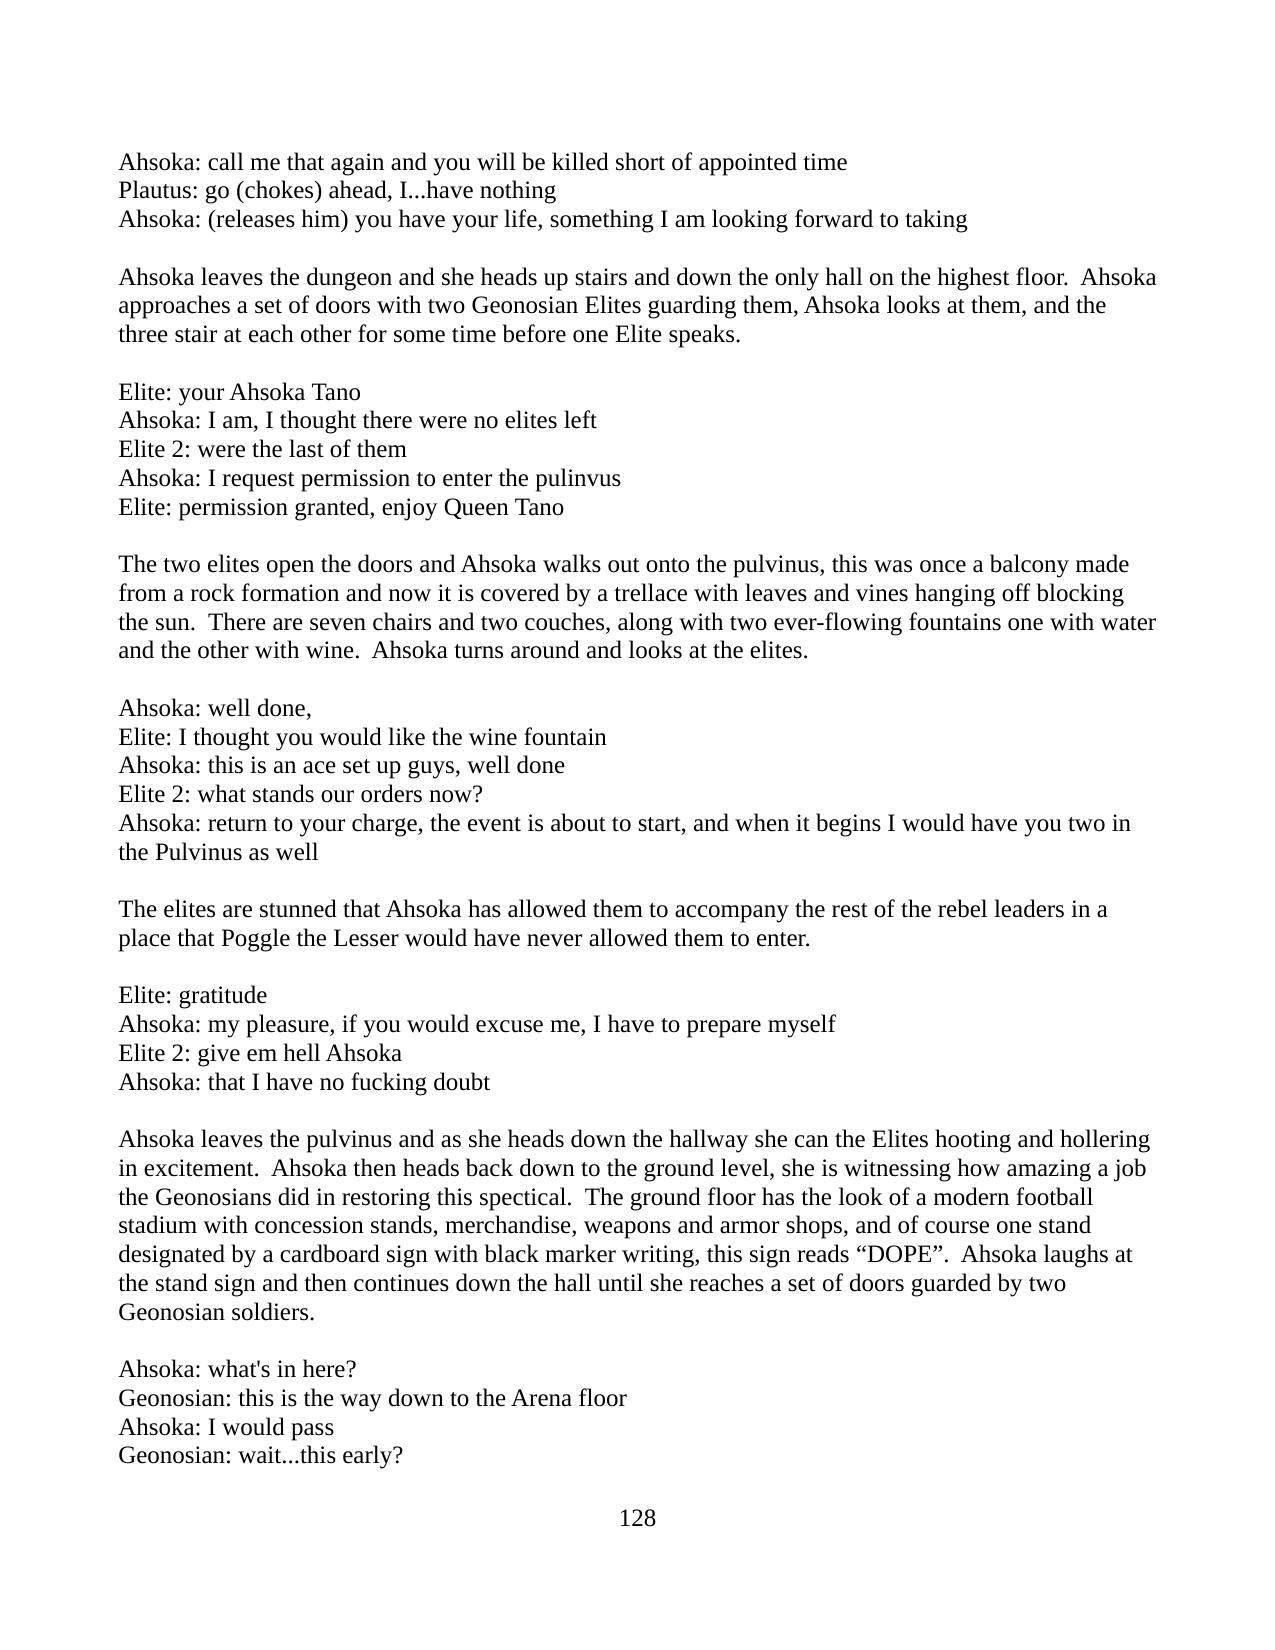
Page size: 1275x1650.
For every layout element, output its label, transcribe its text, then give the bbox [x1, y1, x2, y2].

text Elite: I thought you would like the wine fountain [118, 722, 1157, 751]
text Elite 2: were the last of them [118, 434, 1157, 463]
text Elite 2: give em hell Ahsoka [118, 1038, 1157, 1067]
text Ahsoka: this is an ace set up guys, well done [118, 751, 1157, 779]
text Ahsoka: call me that again and you will be killed short of appointed time [118, 147, 1157, 176]
text Elite: your Ahsoka Tano [118, 377, 1157, 406]
text Ahsoka: what's in here? [118, 1354, 1157, 1383]
text The elites are stunned that Ahsoka has allowed them to accompany the rest of the rebel leaders in a place that Poggle the Lesser would have never allowed them to enter. [118, 894, 1157, 952]
text Ahsoka: (releases him) you have your life, something I am looking forward to taking [118, 204, 1157, 233]
text Elite: gratitude [118, 981, 1157, 1009]
text Ahsoka: I am, I thought there were no elites left [118, 406, 1157, 434]
text Elite: permission granted, enjoy Queen Tano [118, 492, 1157, 521]
text Ahsoka leaves the pulvinus and as she heads down the hallway she can the Elites hooting and hollering in excitement. Ahsoka then heads back down to the ground level, she is witnessing how amazing a job the Geonosians did in restoring this spectical. The ground floor has the look of a modern football stadium with concession stands, merchandise, weapons and armor shops, and of course one stand designated by a cardboard sign with black marker writing, this sign reads “DOPE”. Ahsoka laughs at the stand sign and then continues down the hall until she reaches a set of doors guarded by two Geonosian soldiers. [118, 1124, 1157, 1326]
text Ahsoka: my pleasure, if you would excuse me, I have to prepare myself [118, 1009, 1157, 1038]
text Ahsoka leaves the dungeon and she heads up stairs and down the only hall on the highest floor. Ahsoka approaches a set of doors with two Geonosian Elites guarding them, Ahsoka looks at them, and the three stair at each other for some time before one Elite speaks. [118, 262, 1157, 348]
text Geonosian: wait...this early? [118, 1441, 1157, 1469]
text Ahsoka: return to your charge, the event is about to start, and when it begins I would have you two in the Pulvinus as well [118, 808, 1157, 866]
text Ahsoka: I request permission to enter the pulinvus [118, 463, 1157, 492]
text Elite 2: what stands our orders now? [118, 779, 1157, 808]
text Ahsoka: that I have no fucking doubt [118, 1067, 1157, 1096]
text Ahsoka: I would pass [118, 1412, 1157, 1441]
text Plautus: go (chokes) ahead, I...have nothing [118, 176, 1157, 204]
text Geonosian: this is the way down to the Arena floor [118, 1383, 1157, 1412]
text Ahsoka: well done, [118, 693, 1157, 722]
text The two elites open the doors and Ahsoka walks out onto the pulvinus, this was once a balcony made from a rock formation and now it is covered by a trellace with leaves and vines hanging off blocking the sun. There are seven chairs and two couches, along with two ever-flowing fountains one with water and the other with wine. Ahsoka turns around and looks at the elites. [118, 549, 1157, 664]
